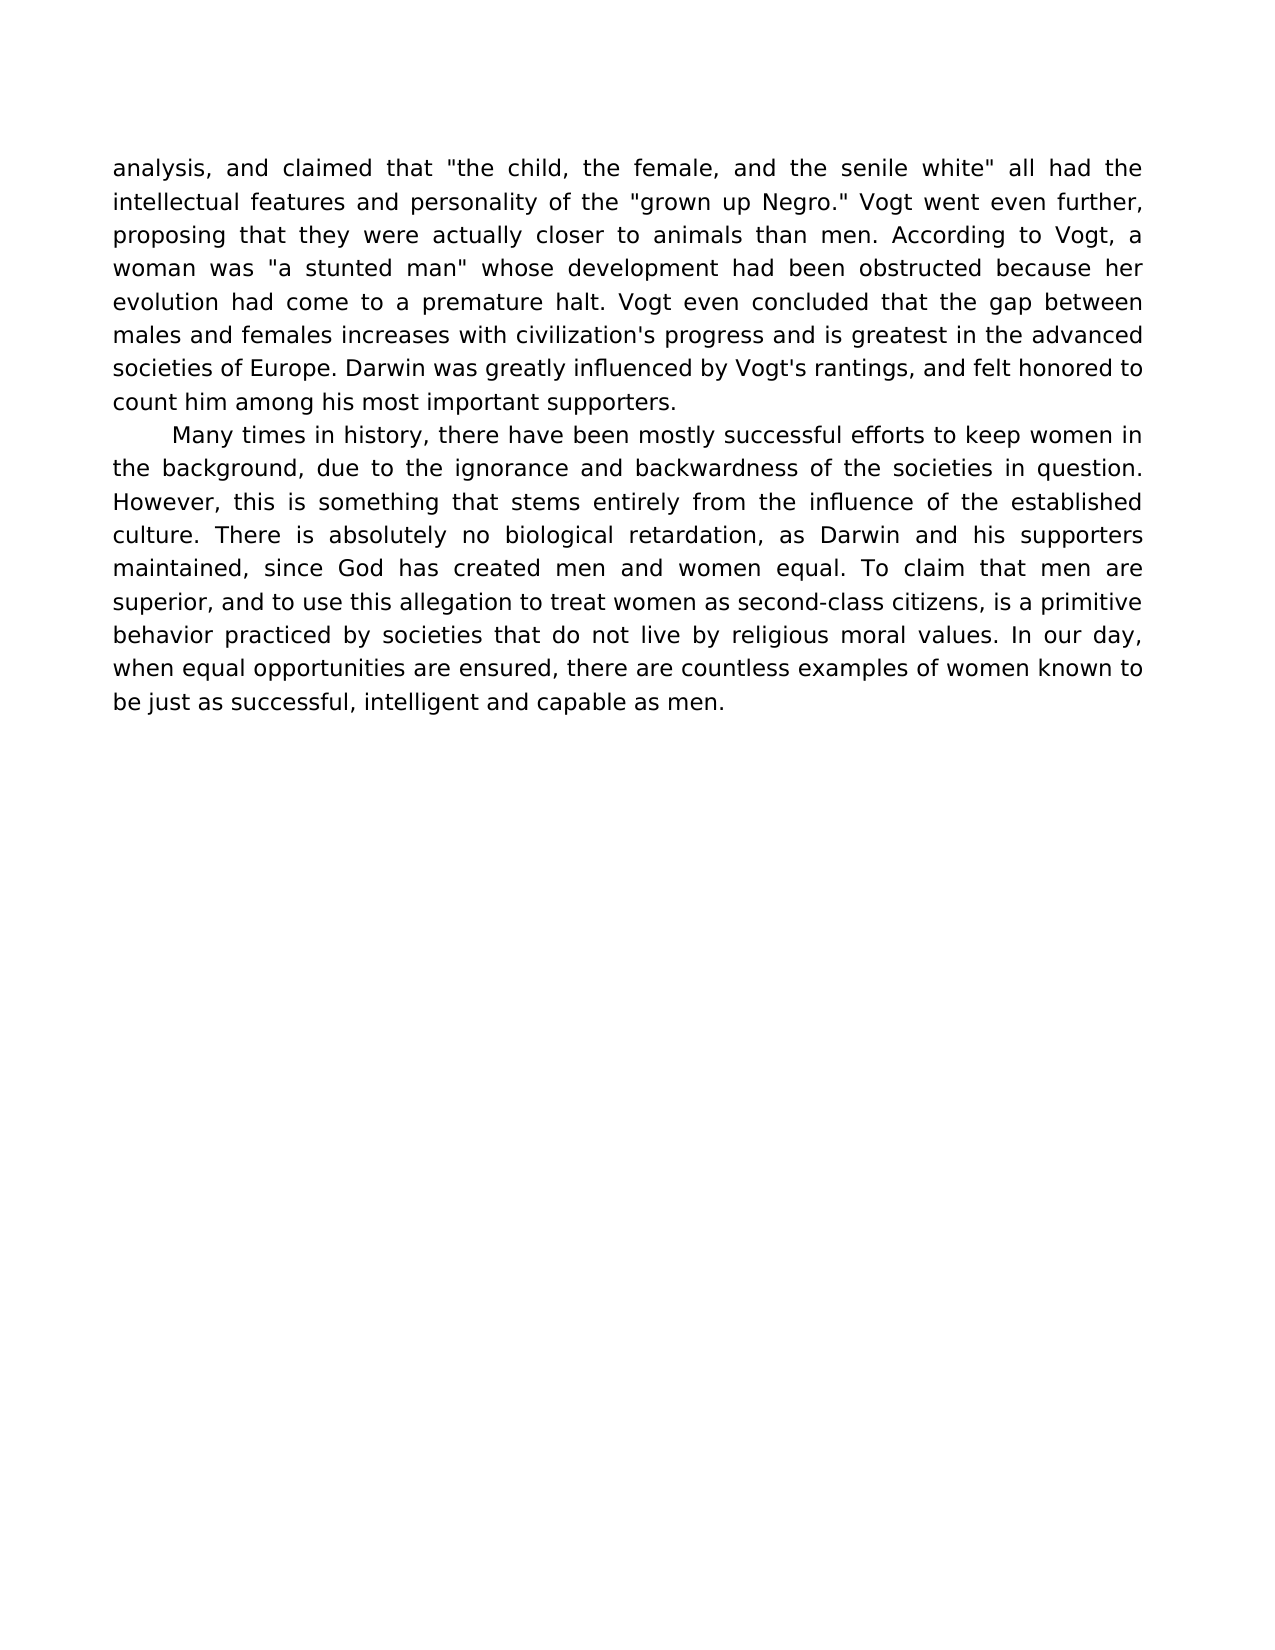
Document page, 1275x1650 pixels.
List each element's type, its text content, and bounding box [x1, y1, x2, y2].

text Many times in history, there have been mostly successful efforts to keep women in the background, due to the ignorance and backwardness of the societies in question. However, this is something that stems entirely from the influence of the established culture. There is absolutely no biological retardation, as Darwin and his supporters maintained, since God has created men and women equal. To claim that men are superior, and to use this allegation to treat women as second-class citizens, is a primitive behavior practiced by societies that do not live by religious moral values. In our day, when equal opportunities are ensured, there are countless examples of women known to be just as successful, intelligent and capable as men. [112, 417, 1145, 717]
text analysis, and claimed that "the child, the female, and the senile white" all had the intellectual features and personality of the "grown up Negro." Vogt went even further, proposing that they were actually closer to animals than men. According to Vogt, a woman was "a stunted man" whose development had been obstructed because her evolution had come to a premature halt. Vogt even concluded that the gap between males and females increases with civilization's progress and is greatest in the advanced societies of Europe. Darwin was greatly influenced by Vogt's rantings, and felt honored to count him among his most important supporters. [112, 150, 1145, 417]
